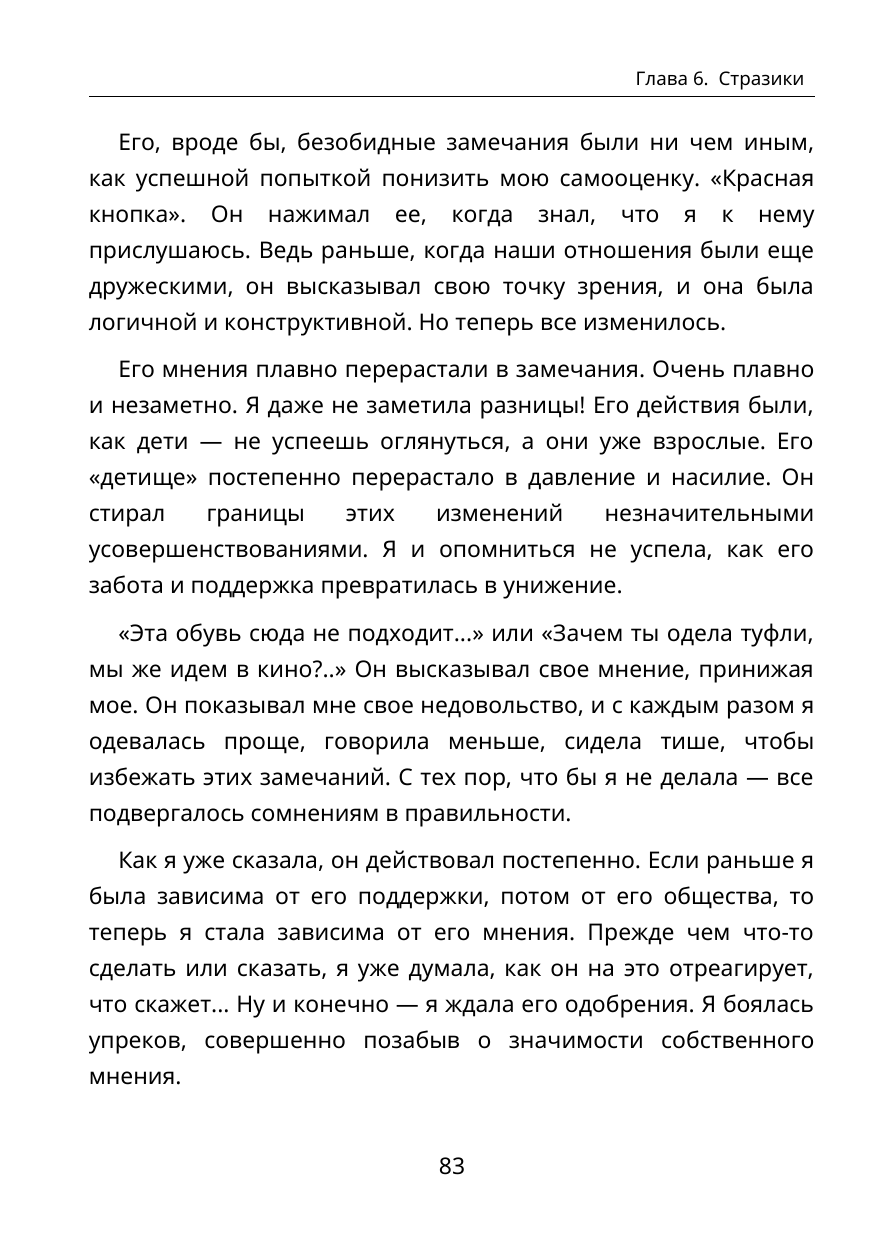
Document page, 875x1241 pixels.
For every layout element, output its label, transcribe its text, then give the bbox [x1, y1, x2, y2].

text Как я уже сказала, он действовал постепенно. Если раньше я была зависима от его поддержки, потом от его общества, то теперь я стала зависима от его мнения. Прежде чем что-то сделать или сказать, я уже думала, как он на это отреагирует, что скажет... Ну и конечно — я ждала его одобрения. Я боялась упреков, совершенно позабыв о значимости собственного мнения. [88, 844, 815, 1091]
text Его, вроде бы, безобидные замечания были ни чем иным, как успешной попыткой понизить мою самооценку. «Красная кнопка». Он нажимал ее, когда знал, что я к нему прислушаюсь. Ведь раньше, когда наши отношения были еще дружескими, он высказывал свою точку зрения, и она была логичной и конструктивной. Но теперь все изменилось. [88, 126, 815, 337]
text Его мнения плавно перерастали в замечания. Очень плавно и незаметно. Я даже не заметила разницы! Его действия были, как дети — не успеешь оглянуться, а они уже взрослые. Его «детище» постепенно перерастало в давление и насилие. Он стирал границы этих изменений незначительными усовершенствованиями. Я и опомниться не успела, как его забота и поддержка превратилась в унижение. [88, 353, 815, 600]
text «Эта обувь сюда не подходит...» или «Зачем ты одела туфли, мы же идем в кино?..» Он высказывал свое мнение, принижая мое. Он показывал мне свое недовольство, и с каждым разом я одевалась проще, говорила меньше, сидела тише, чтобы избежать этих замечаний. С тех пор, что бы я не делала — все подвергалось сомнениям в правильности. [88, 617, 815, 828]
